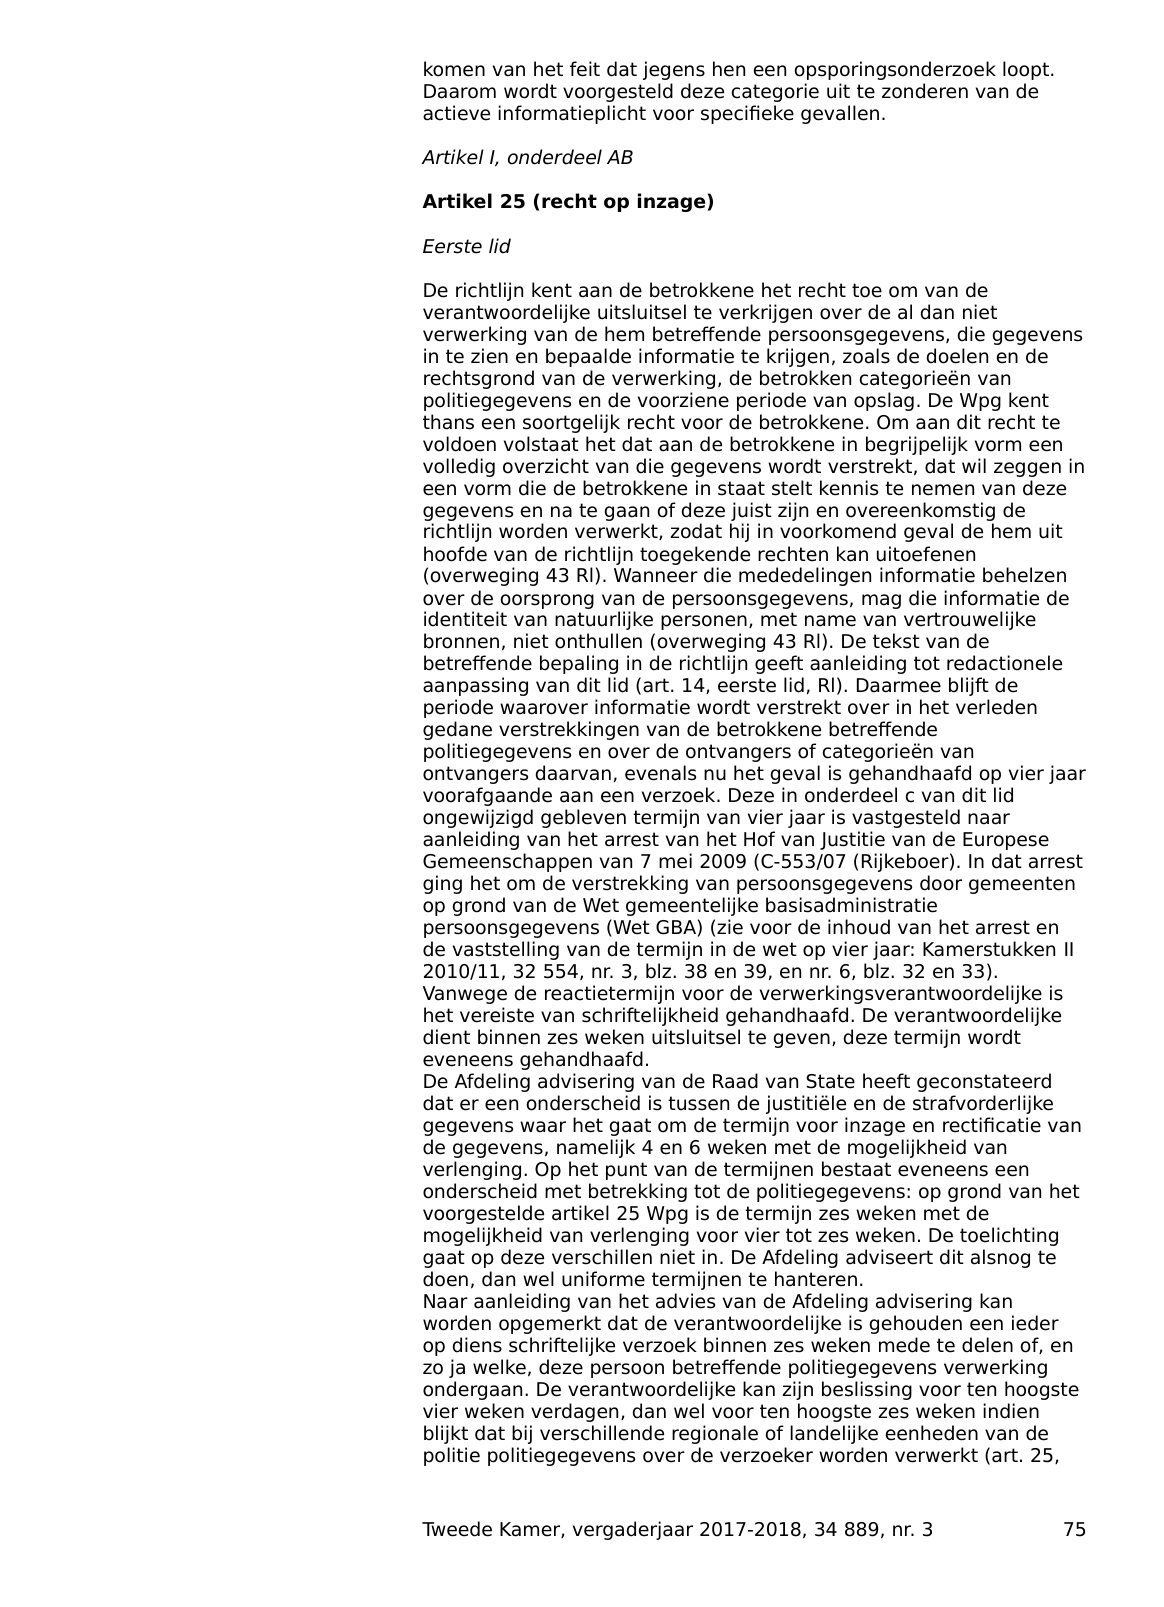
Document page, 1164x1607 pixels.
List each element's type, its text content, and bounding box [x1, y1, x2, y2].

text De Afdeling advisering van de Raad van State heeft geconstateerd dat er een onderscheid is tussen de justitiële en de strafvorderlijke gegevens waar het gaat om de termijn voor inzage en rectificatie van de gegevens, namelijk 4 en 6 weken met de mogelijkheid van verlenging. Op het punt van de termijnen bestaat eveneens een onderscheid met betrekking tot de politiegegevens: op grond van het voorgestelde artikel 25 Wpg is de termijn zes weken met de mogelijkheid van verlenging voor vier tot zes weken. De toelichting gaat op deze verschillen niet in. De Afdeling adviseert dit alsnog te doen, dan wel uniforme termijnen te hanteren. [422, 1071, 1087, 1291]
text Naar aanleiding van het advies van de Afdeling advisering kan worden opgemerkt dat de verantwoordelijke is gehouden een ieder op diens schriftelijke verzoek binnen zes weken mede te delen of, en zo ja welke, deze persoon betreffende politiegegevens verwerking ondergaan. De verantwoordelijke kan zijn beslissing voor ten hoogste vier weken verdagen, dan wel voor ten hoogste zes weken indien blijkt dat bij verschillende regionale of landelijke eenheden van de politie politiegegevens over de verzoeker worden verwerkt (art. 25, [422, 1291, 1087, 1467]
subtitle Eerste lid [422, 236, 1087, 257]
subtitle Artikel 25 (recht op inzage) [422, 191, 1087, 213]
text komen van het feit dat jegens hen een opsporingsonderzoek loopt. Daarom wordt voorgesteld deze categorie uit te zonderen van de actieve informatieplicht voor specifieke gevallen. [422, 59, 1087, 125]
text De richtlijn kent aan de betrokkene het recht toe om van de verantwoordelijke uitsluitsel te verkrijgen over de al dan niet verwerking van de hem betreffende persoonsgegevens, die gegevens in te zien en bepaalde informatie te krijgen, zoals de doelen en de rechtsgrond van de verwerking, de betrokken categorieën van politiegegevens en de voorziene periode van opslag. De Wpg kent thans een soortgelijk recht voor de betrokkene. Om aan dit recht te voldoen volstaat het dat aan de betrokkene in begrijpelijk vorm een volledig overzicht van die gegevens wordt verstrekt, dat wil zeggen in een vorm die de betrokkene in staat stelt kennis te nemen van deze gegevens en na te gaan of deze juist zijn en overeenkomstig de richtlijn worden verwerkt, zodat hij in voorkomend geval de hem uit hoofde van de richtlijn toegekende rechten kan uitoefenen (overweging 43 Rl). Wanneer die mededelingen informatie behelzen over de oorsprong van de persoonsgegevens, mag die informatie de identiteit van natuurlijke personen, met name van vertrouwelijke bronnen, niet onthullen (overweging 43 Rl). De tekst van de betreffende bepaling in de richtlijn geeft aanleiding tot redactionele aanpassing van dit lid (art. 14, eerste lid, Rl). Daarmee blijft de periode waarover informatie wordt verstrekt over in het verleden gedane verstrekkingen van de betrokkene betreffende politiegegevens en over de ontvangers of categorieën van ontvangers daarvan, evenals nu het geval is gehandhaafd op vier jaar voorafgaande aan een verzoek. Deze in onderdeel c van dit lid ongewijzigd gebleven termijn van vier jaar is vastgesteld naar aanleiding van het arrest van het Hof van Justitie van de Europese Gemeenschappen van 7 mei 2009 (C-553/07 (Rijkeboer). In dat arrest ging het om de verstrekking van persoonsgegevens door gemeenten op grond van de Wet gemeentelijke basisadministratie persoonsgegevens (Wet GBA) (zie voor de inhoud van het arrest en de vaststelling van de termijn in de wet op vier jaar: Kamerstukken II 2010/11, 32 554, nr. 3, blz. 38 en 39, en nr. 6, blz. 32 en 33). Vanwege de reactietermijn voor de verwerkingsverantwoordelijke is het vereiste van schriftelijkheid gehandhaafd. De verantwoordelijke dient binnen zes weken uitsluitsel te geven, deze termijn wordt eveneens gehandhaafd. [422, 280, 1087, 1071]
subtitle Artikel I, onderdeel AB [422, 147, 1087, 169]
